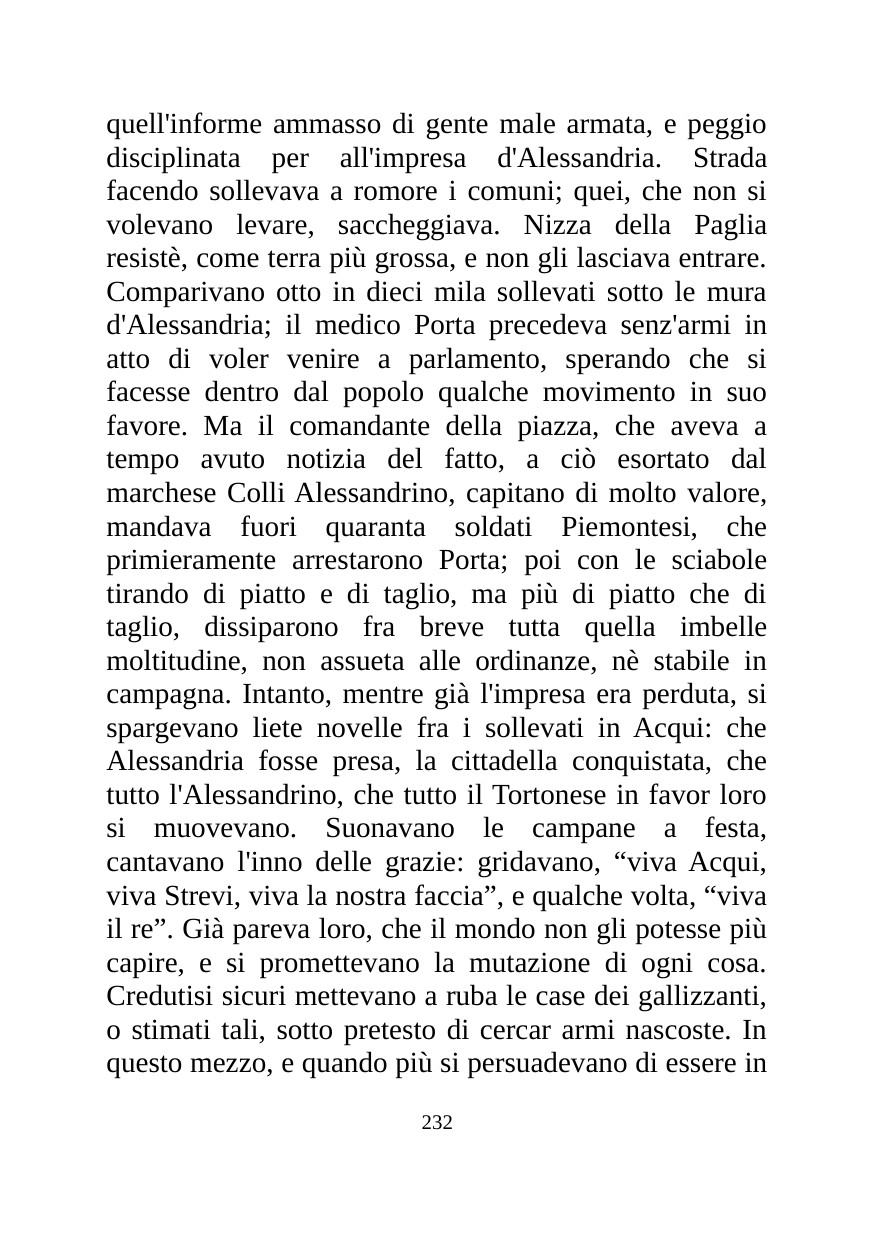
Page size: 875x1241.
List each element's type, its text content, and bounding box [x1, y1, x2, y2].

text quell'informe ammasso di gente male armata, e peggio disciplinata per all'impresa d'Alessandria. Strada facendo sollevava a romore i comuni; quei, che non si volevano levare, saccheggiava. Nizza della Paglia resistè, come terra più grossa, e non gli lasciava entrare. Comparivano otto in dieci mila sollevati sotto le mura d'Alessandria; il medico Porta precedeva senz'armi in atto di voler venire a parlamento, sperando che si facesse dentro dal popolo qualche movimento in suo favore. Ma il comandante della piazza, che aveva a tempo avuto notizia del fatto, a ciò esortato dal marchese Colli Alessandrino, capitano di molto valore, mandava fuori quaranta soldati Piemontesi, che primieramente arrestarono Porta; poi con le sciabole tirando di piatto e di taglio, ma più di piatto che di taglio, dissiparono fra breve tutta quella imbelle moltitudine, non assueta alle ordinanze, nè stabile in campagna. Intanto, mentre già l'impresa era perduta, si spargevano liete novelle fra i sollevati in Acqui: che Alessandria fosse presa, la cittadella conquistata, che tutto l'Alessandrino, che tutto il Tortonese in favor loro si muovevano. Suonavano le campane a festa, cantavano l'inno delle grazie: gridavano, “viva Acqui, viva Strevi, viva la nostra faccia”, e qualche volta, “viva il re”. Già pareva loro, che il mondo non gli potesse più capire, e si promettevano la mutazione di ogni cosa. Credutisi sicuri mettevano a ruba le case dei gallizzanti, o stimati tali, sotto pretesto di cercar armi nascoste. In questo mezzo, e quando più si persuadevano di essere in [106, 106, 768, 1079]
